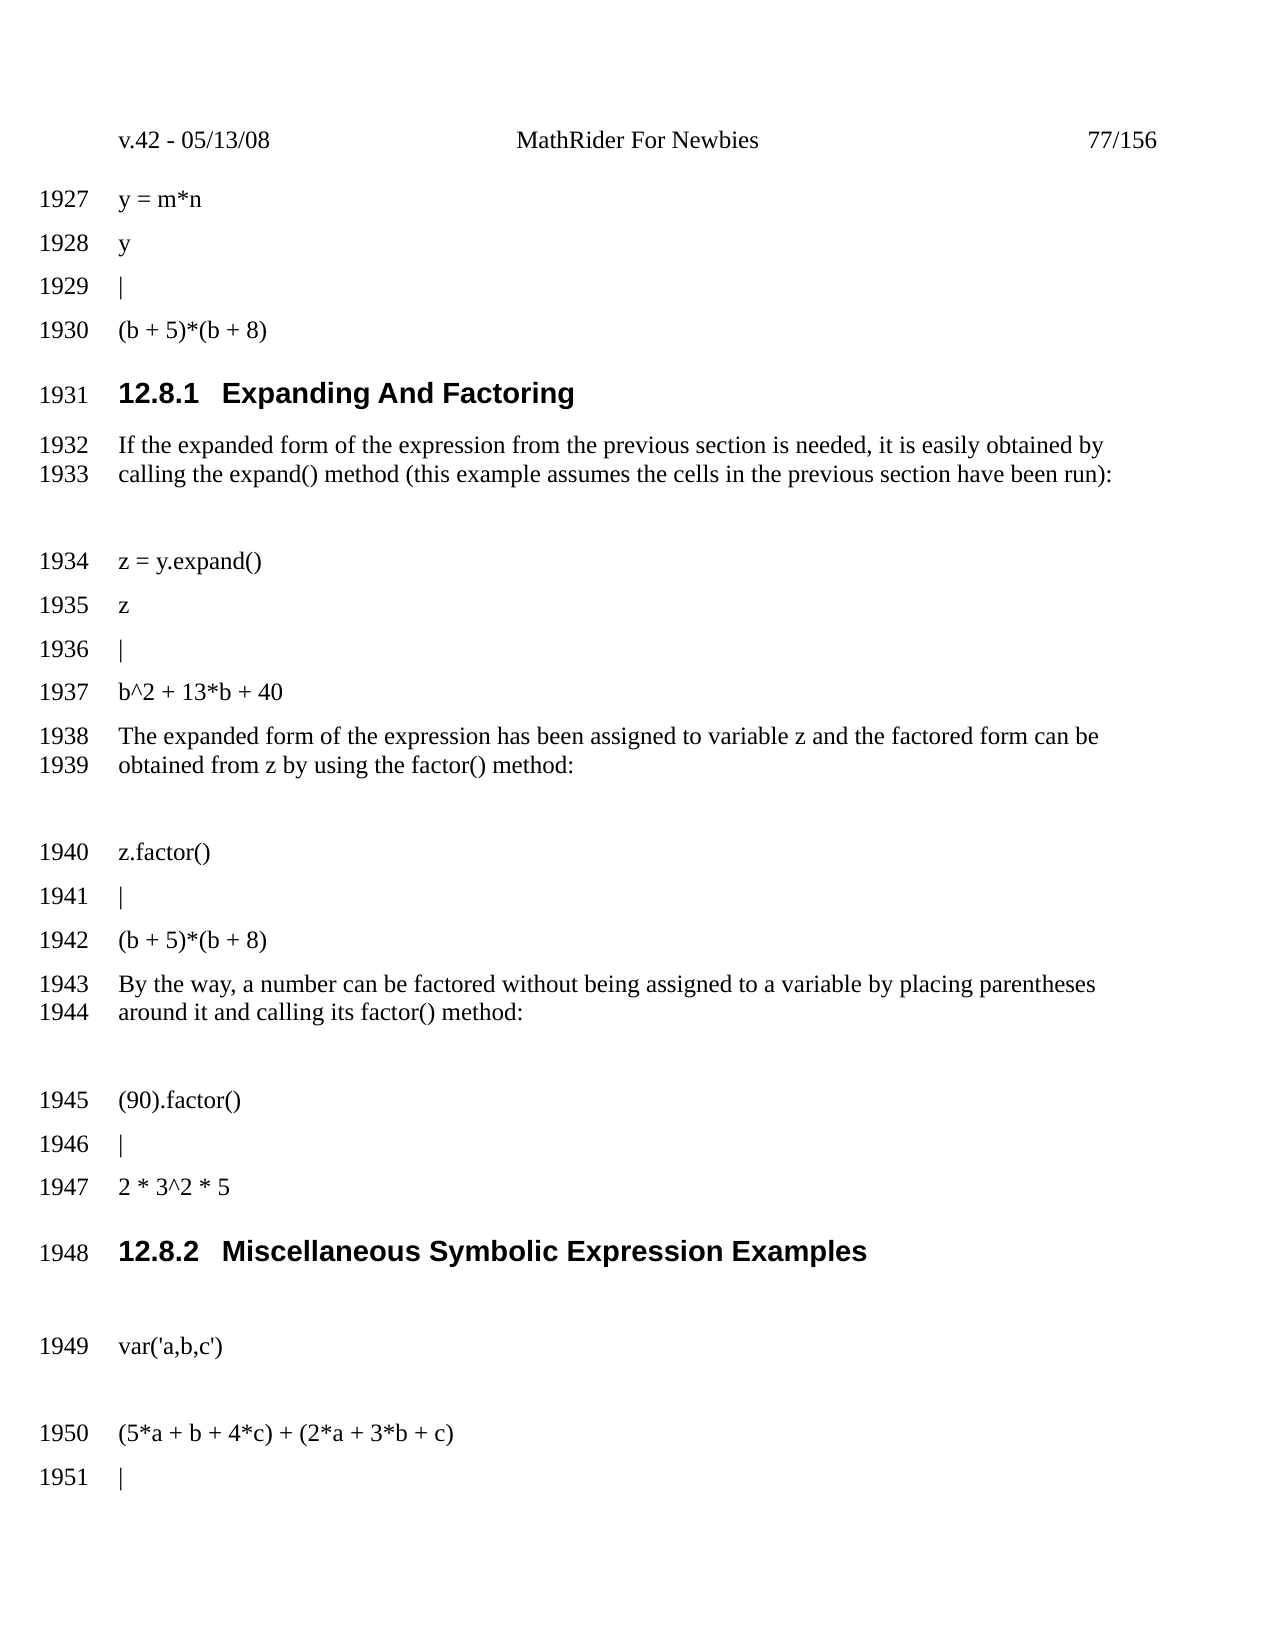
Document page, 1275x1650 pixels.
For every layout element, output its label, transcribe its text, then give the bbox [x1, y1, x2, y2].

text | [118, 1129, 1157, 1157]
text y = m*n [118, 184, 1157, 213]
text (5*a + b + 4*c) + (2*a + 3*b + c) [118, 1418, 1157, 1447]
text (b + 5)*(b + 8) [118, 925, 1157, 954]
text var('a,b,c') [118, 1331, 1157, 1360]
text 2 * 3^2 * 5 [118, 1172, 1157, 1201]
text | [118, 881, 1157, 910]
text | [118, 1462, 1157, 1491]
text b^2 + 13*b + 40 [118, 677, 1157, 706]
text (b + 5)*(b + 8) [118, 315, 1157, 344]
text z.factor() [118, 837, 1157, 866]
text z = y.expand() [118, 546, 1157, 575]
text | [118, 634, 1157, 662]
subtitle Expanding And Factoring [118, 376, 1157, 410]
subtitle Miscellaneous Symbolic Expression Examples [118, 1234, 1157, 1267]
text The expanded form of the expression has been assigned to variable z and the factored form can be obtained from z by using the factor() method: [118, 721, 1157, 779]
text | [118, 271, 1157, 300]
text z [118, 590, 1157, 619]
text If the expanded form of the expression from the previous section is needed, it is easily obtained by calling the expand() method (this example assumes the cells in the previous section have been run): [118, 430, 1157, 487]
text y [118, 228, 1157, 256]
text (90).factor() [118, 1085, 1157, 1114]
text By the way, a number can be factored without being assigned to a variable by placing parentheses around it and calling its factor() method: [118, 969, 1157, 1026]
